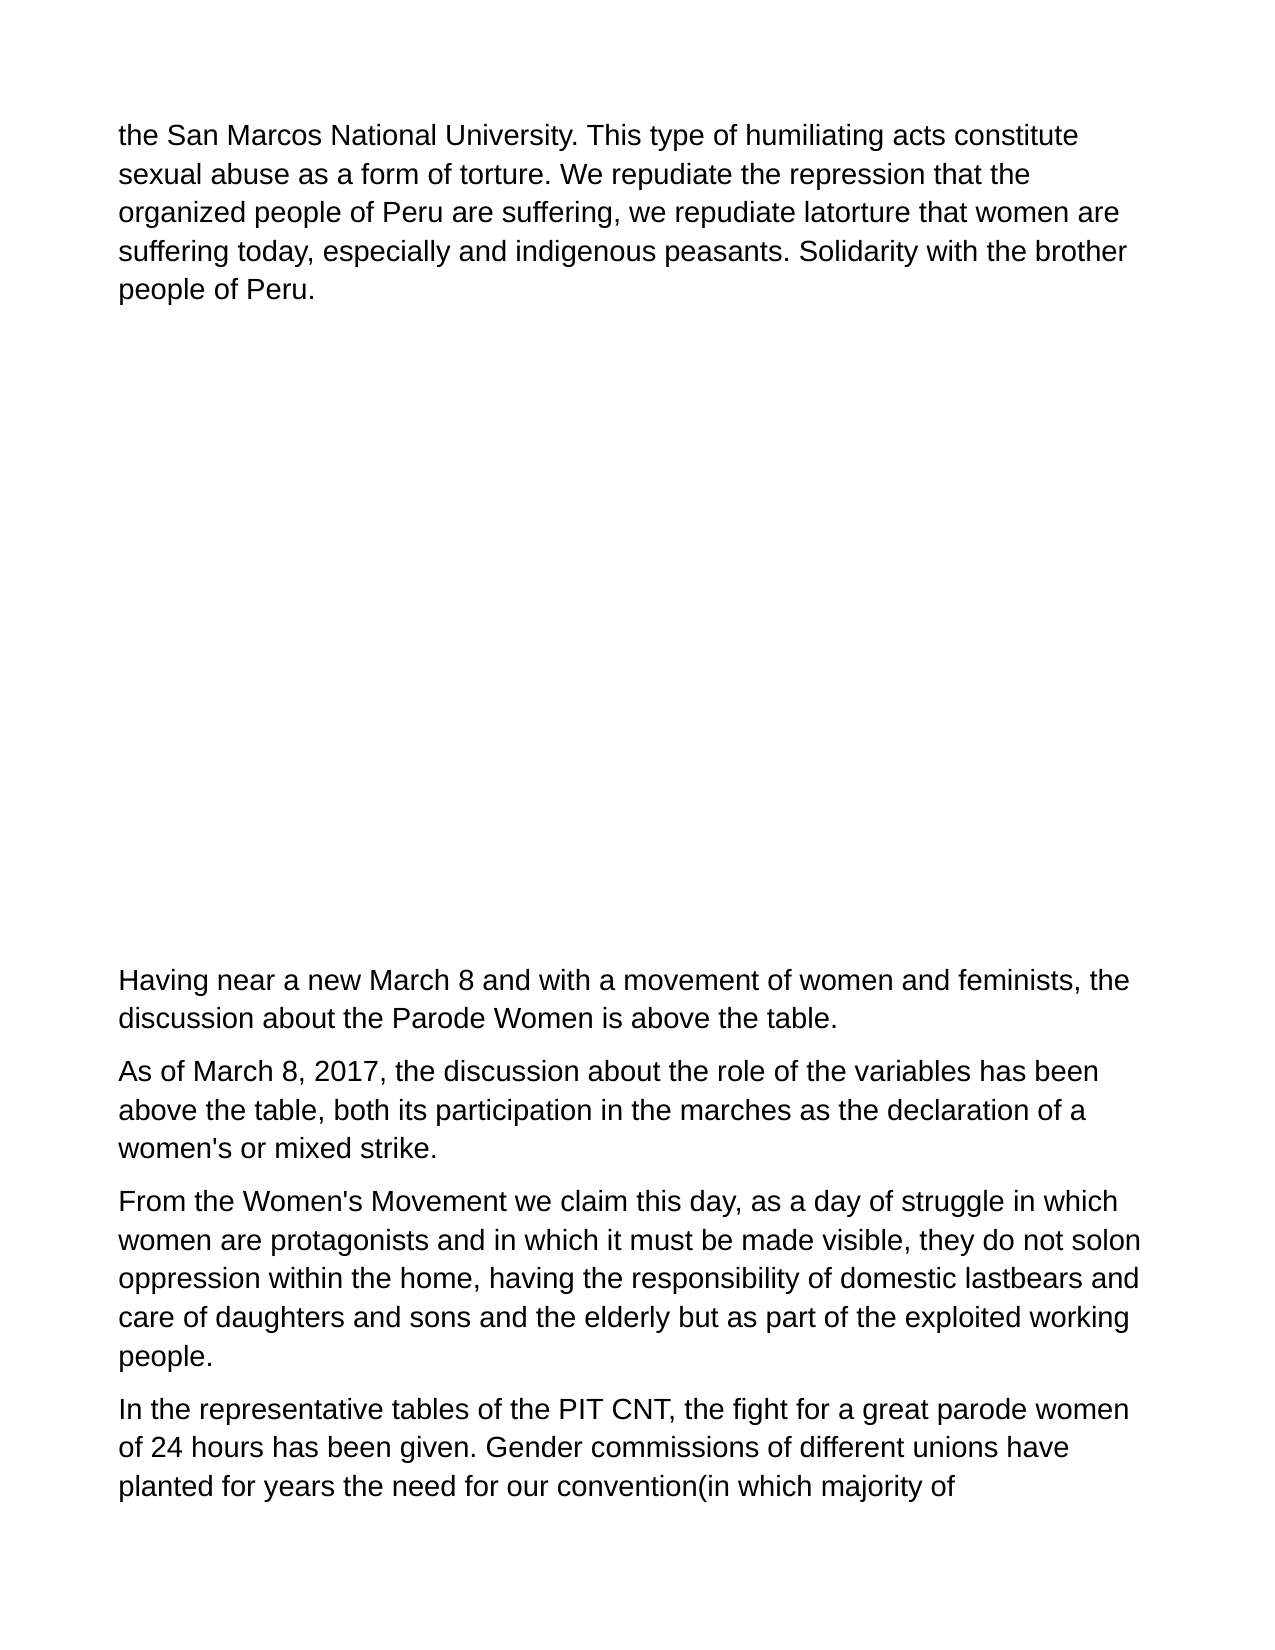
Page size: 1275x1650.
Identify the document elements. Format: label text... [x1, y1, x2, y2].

text In the representative tables of the PIT CNT, the fight for a great parode women of 24 hours has been given. Gender commissions of different unions have planted for years the need for our convention(in which majority of [118, 1392, 1157, 1502]
text the San Marcos National University. This type of humiliating acts constitute sexual abuse as a form of torture. We repudiate the repression that the organized people of Peru are suffering, we repudiate latorture that women are suffering today, especially and indigenous peasants. Solidarity with the brother people of Peru. [118, 118, 1157, 306]
text From the Women's Movement we claim this day, as a day of struggle in which women are protagonists and in which it must be made visible, they do not solon oppression within the home, having the responsibility of domestic lastbears and care of daughters and sons and the elderly but as part of the exploited working people. [118, 1184, 1157, 1372]
text Having near a new March 8 and with a movement of women and feminists, the discussion about the Parode Women is above the table. [118, 325, 1157, 1034]
text As of March 8, 2017, the discussion about the role of the variables has been above the table, both its participation in the marches as the declaration of a women's or mixed strike. [118, 1054, 1157, 1165]
